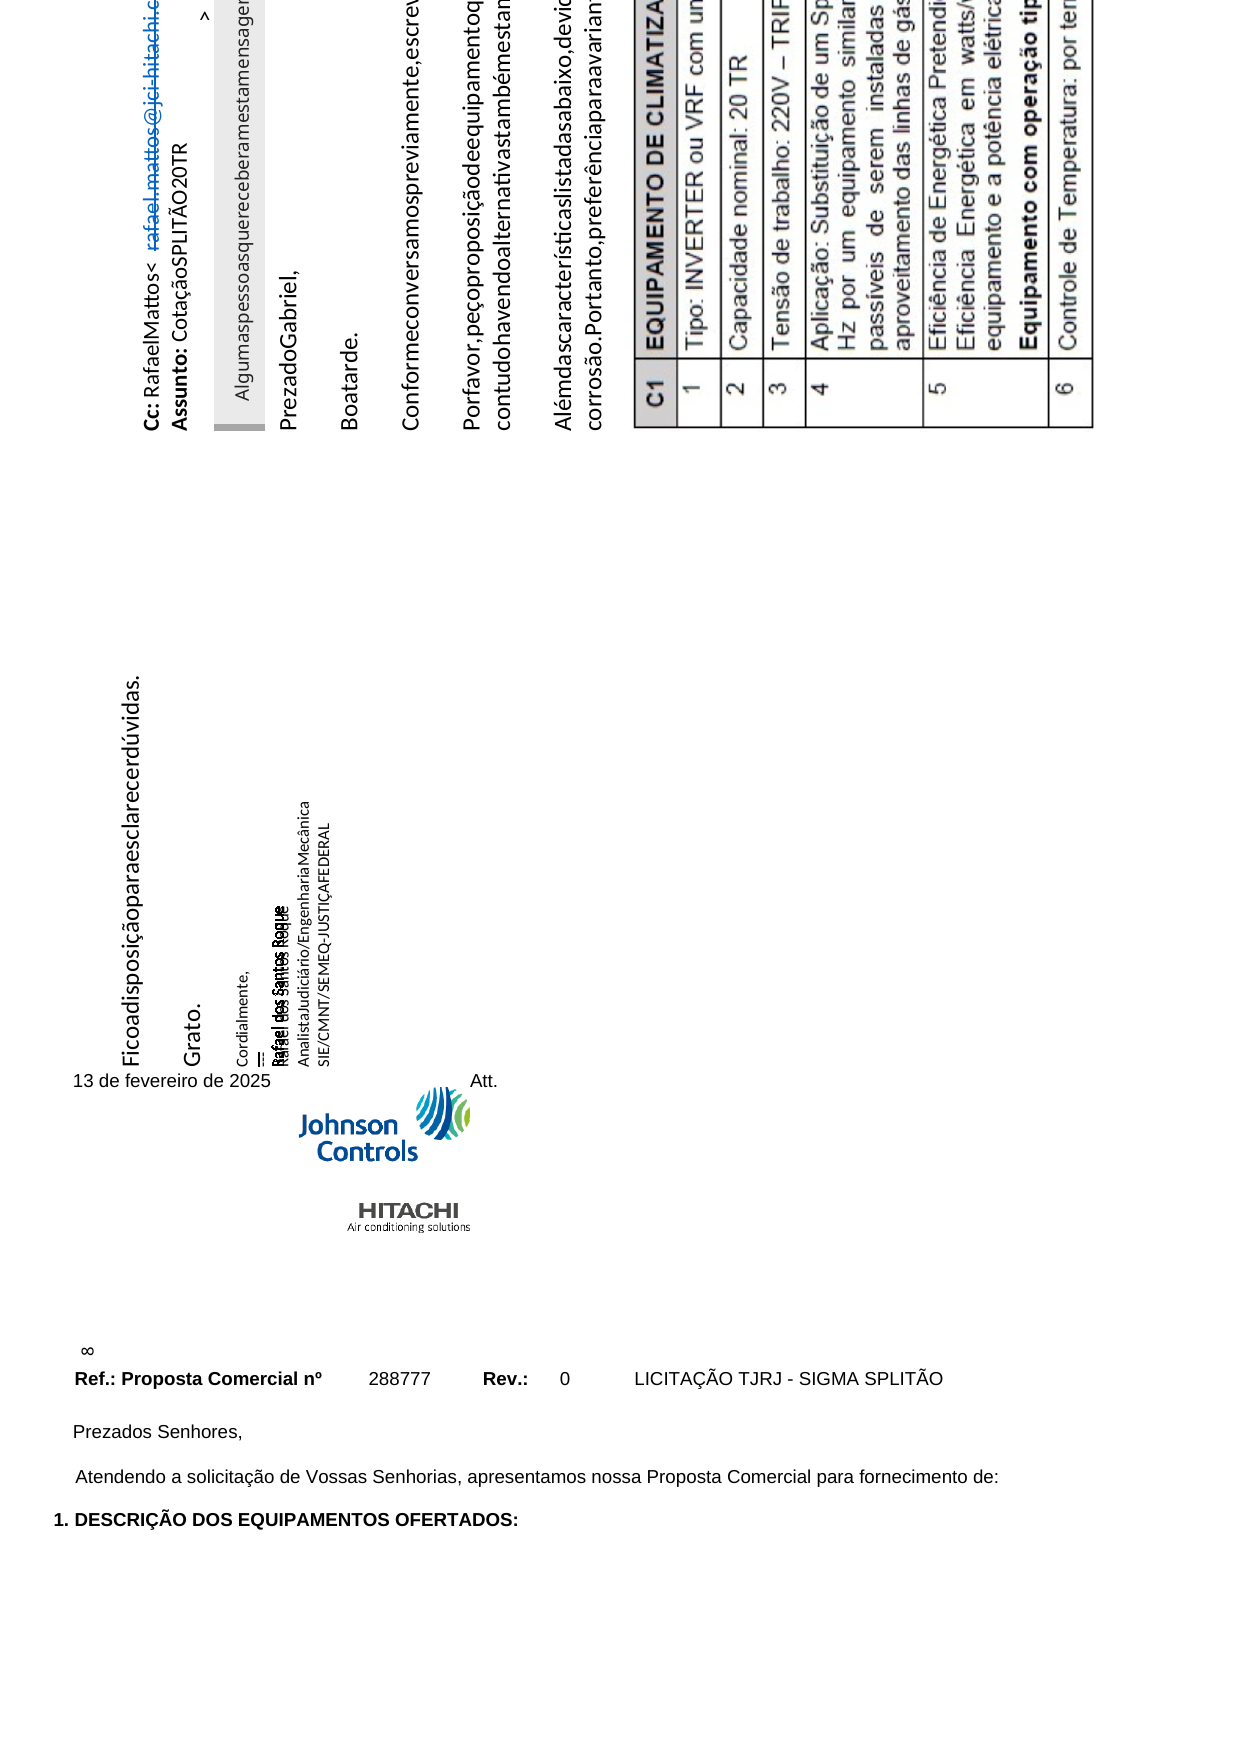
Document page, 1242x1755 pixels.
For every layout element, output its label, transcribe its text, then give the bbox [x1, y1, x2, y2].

text 13 de fevereiro de 2025 Att. [73, 1069, 1049, 1233]
text Ref.: Proposta Comercial nº 288777 Rev.: 0 LICITAÇÃO TJRJ - SIGMA SPLITÃO [74, 1368, 1154, 1389]
list DESCRIÇÃO DOS EQUIPAMENTOS OFERTADOS: [53, 1509, 1154, 1531]
text Prezados Senhores, [73, 1421, 1154, 1442]
text Atendendo a solicitação de Vossas Senhorias, apresentamos nossa Proposta Comercial para fornecimento de: [75, 1467, 1154, 1488]
